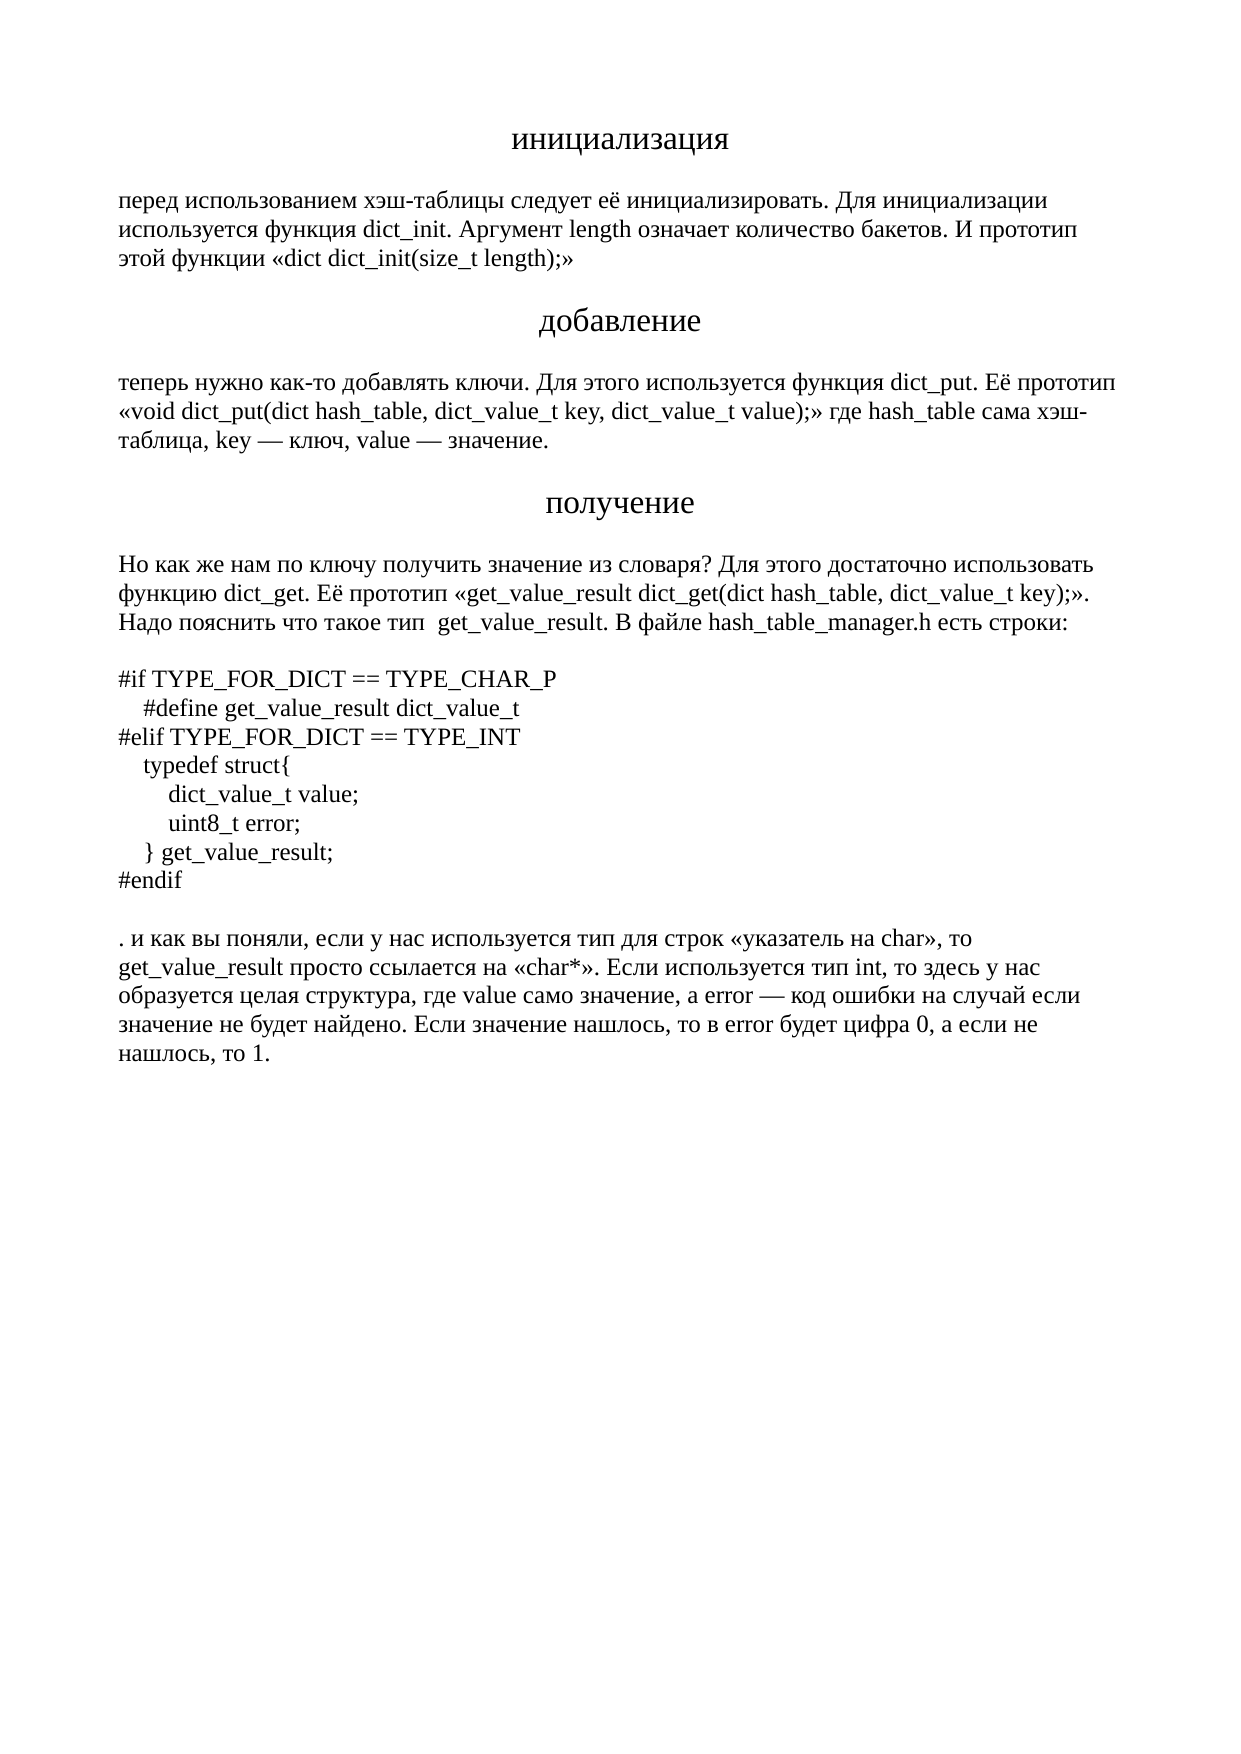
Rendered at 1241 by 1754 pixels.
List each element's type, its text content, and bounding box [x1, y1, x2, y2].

text добавление [118, 300, 1122, 338]
text перед использованием хэш-таблицы следует её инициализировать. Для инициализации используется функция dict_init. Аргумент length означает количество бакетов. И прототип этой функции «dict dict_init(size_t length);» [118, 185, 1122, 271]
text теперь нужно как-то добавлять ключи. Для этого используется функция dict_put. Её прототип «void dict_put(dict hash_table, dict_value_t key, dict_value_t value);» где hash_table сама хэш-таблица, key — ключ, value — значение. [118, 367, 1122, 453]
text . и как вы поняли, если у нас используется тип для строк «указатель на char», то get_value_result просто ссылается на «char*». Если используется тип int, то здесь у нас образуется целая структура, где value само значение, а error — код ошибки на случай если значение не будет найдено. Если значение нашлось, то в error будет цифра 0, а если не нашлось, то 1. [118, 923, 1122, 1067]
text dict_value_t value; [118, 779, 1122, 808]
text получение [118, 482, 1122, 521]
text Но как же нам по ключу получить значение из словаря? Для этого достаточно использовать функцию dict_get. Её прототип «get_value_result dict_get(dict hash_table, dict_value_t key);». Надо пояснить что такое тип get_value_result. В файле hash_table_manager.h есть строки: [118, 549, 1122, 636]
text #elif TYPE_FOR_DICT == TYPE_INT [118, 722, 1122, 751]
text typedef struct{ [118, 751, 1122, 779]
text #if TYPE_FOR_DICT == TYPE_CHAR_P [118, 664, 1122, 693]
text } get_value_result; [118, 837, 1122, 866]
text #endif [118, 866, 1122, 894]
text uint8_t error; [118, 808, 1122, 837]
text инициализация [118, 118, 1122, 156]
text #define get_value_result dict_value_t [118, 693, 1122, 722]
